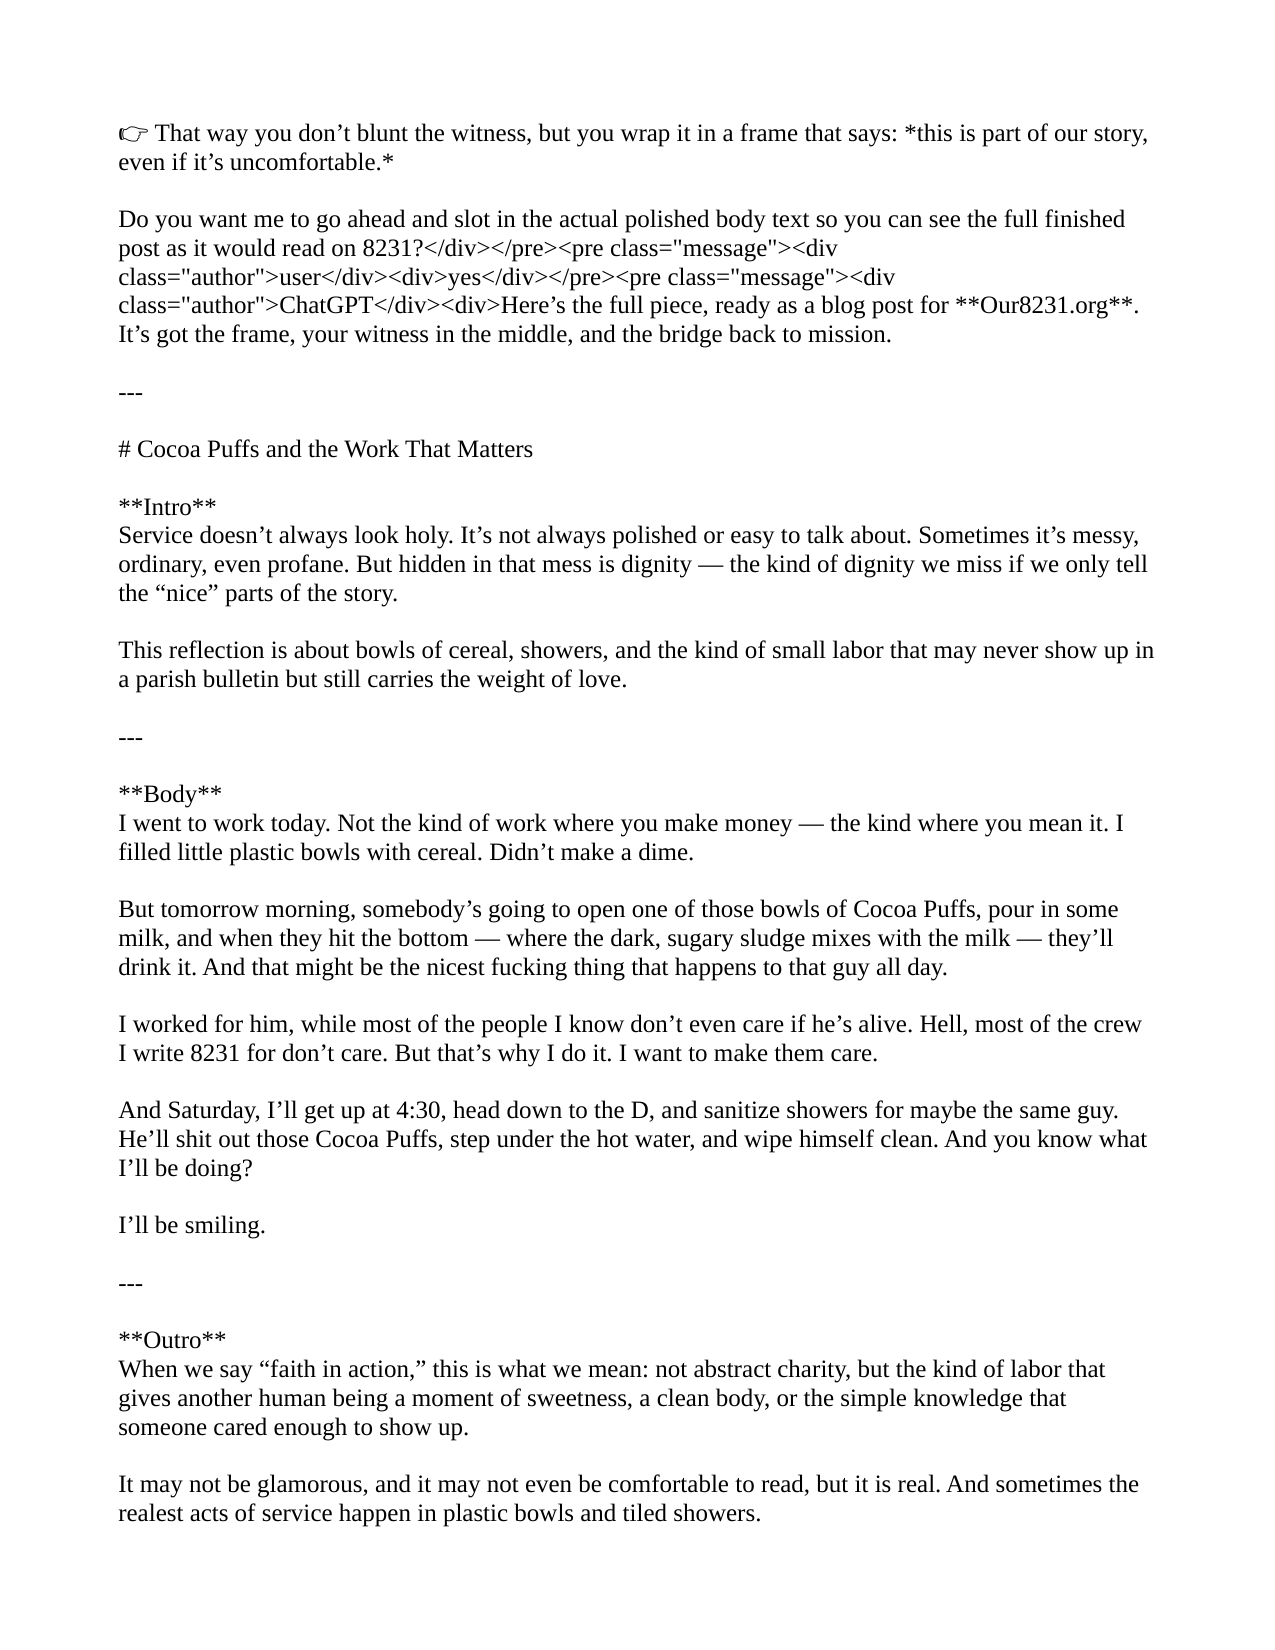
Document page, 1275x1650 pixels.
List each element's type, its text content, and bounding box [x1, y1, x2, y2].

text 👉 That way you don’t blunt the witness, but you wrap it in a frame that says: *this is part of our story, even if it’s uncomfortable.* [118, 118, 1157, 176]
text It may not be glamorous, and it may not even be comfortable to read, but it is real. And sometimes the realest acts of service happen in plastic bowls and tiled showers. [118, 1469, 1157, 1527]
text And Saturday, I’ll get up at 4:30, head down to the D, and sanitize showers for maybe the same guy. He’ll shit out those Cocoa Puffs, step under the hot water, and wipe himself clean. And you know what I’ll be doing? [118, 1096, 1157, 1182]
text **Intro** [118, 492, 1157, 521]
text But tomorrow morning, somebody’s going to open one of those bowls of Cocoa Puffs, pour in some milk, and when they hit the bottom — where the dark, sugary sludge mixes with the milk — they’ll drink it. And that might be the nicest fucking thing that happens to that guy all day. [118, 894, 1157, 981]
text Service doesn’t always look holy. It’s not always polished or easy to talk about. Sometimes it’s messy, ordinary, even profane. But hidden in that mess is dignity — the kind of dignity we miss if we only tell the “nice” parts of the story. [118, 521, 1157, 607]
text I worked for him, while most of the people I know don’t even care if he’s alive. Hell, most of the crew I write 8231 for don’t care. But that’s why I do it. I want to make them care. [118, 1009, 1157, 1067]
text **Body** [118, 779, 1157, 808]
text --- [118, 722, 1157, 751]
text **Outro** [118, 1326, 1157, 1354]
text Do you want me to go ahead and slot in the actual polished body text so you can see the full finished post as it would read on 8231?</div></pre><pre class="message"><div class="author">user</div><div>yes</div></pre><pre class="message"><div class="author">ChatGPT</div><div>Here’s the full piece, ready as a blog post for **Our8231.org**. It’s got the frame, your witness in the middle, and the bridge back to mission. [118, 204, 1157, 348]
text I’ll be smiling. [118, 1211, 1157, 1239]
text This reflection is about bowls of cereal, showers, and the kind of small labor that may never show up in a parish bulletin but still carries the weight of love. [118, 636, 1157, 693]
text When we say “faith in action,” this is what we mean: not abstract charity, but the kind of labor that gives another human being a moment of sweetness, a clean body, or the simple knowledge that someone cared enough to show up. [118, 1354, 1157, 1441]
text --- [118, 377, 1157, 406]
text --- [118, 1268, 1157, 1297]
text I went to work today. Not the kind of work where you make money — the kind where you mean it. I filled little plastic bowls with cereal. Didn’t make a dime. [118, 808, 1157, 866]
text # Cocoa Puffs and the Work That Matters [118, 434, 1157, 463]
